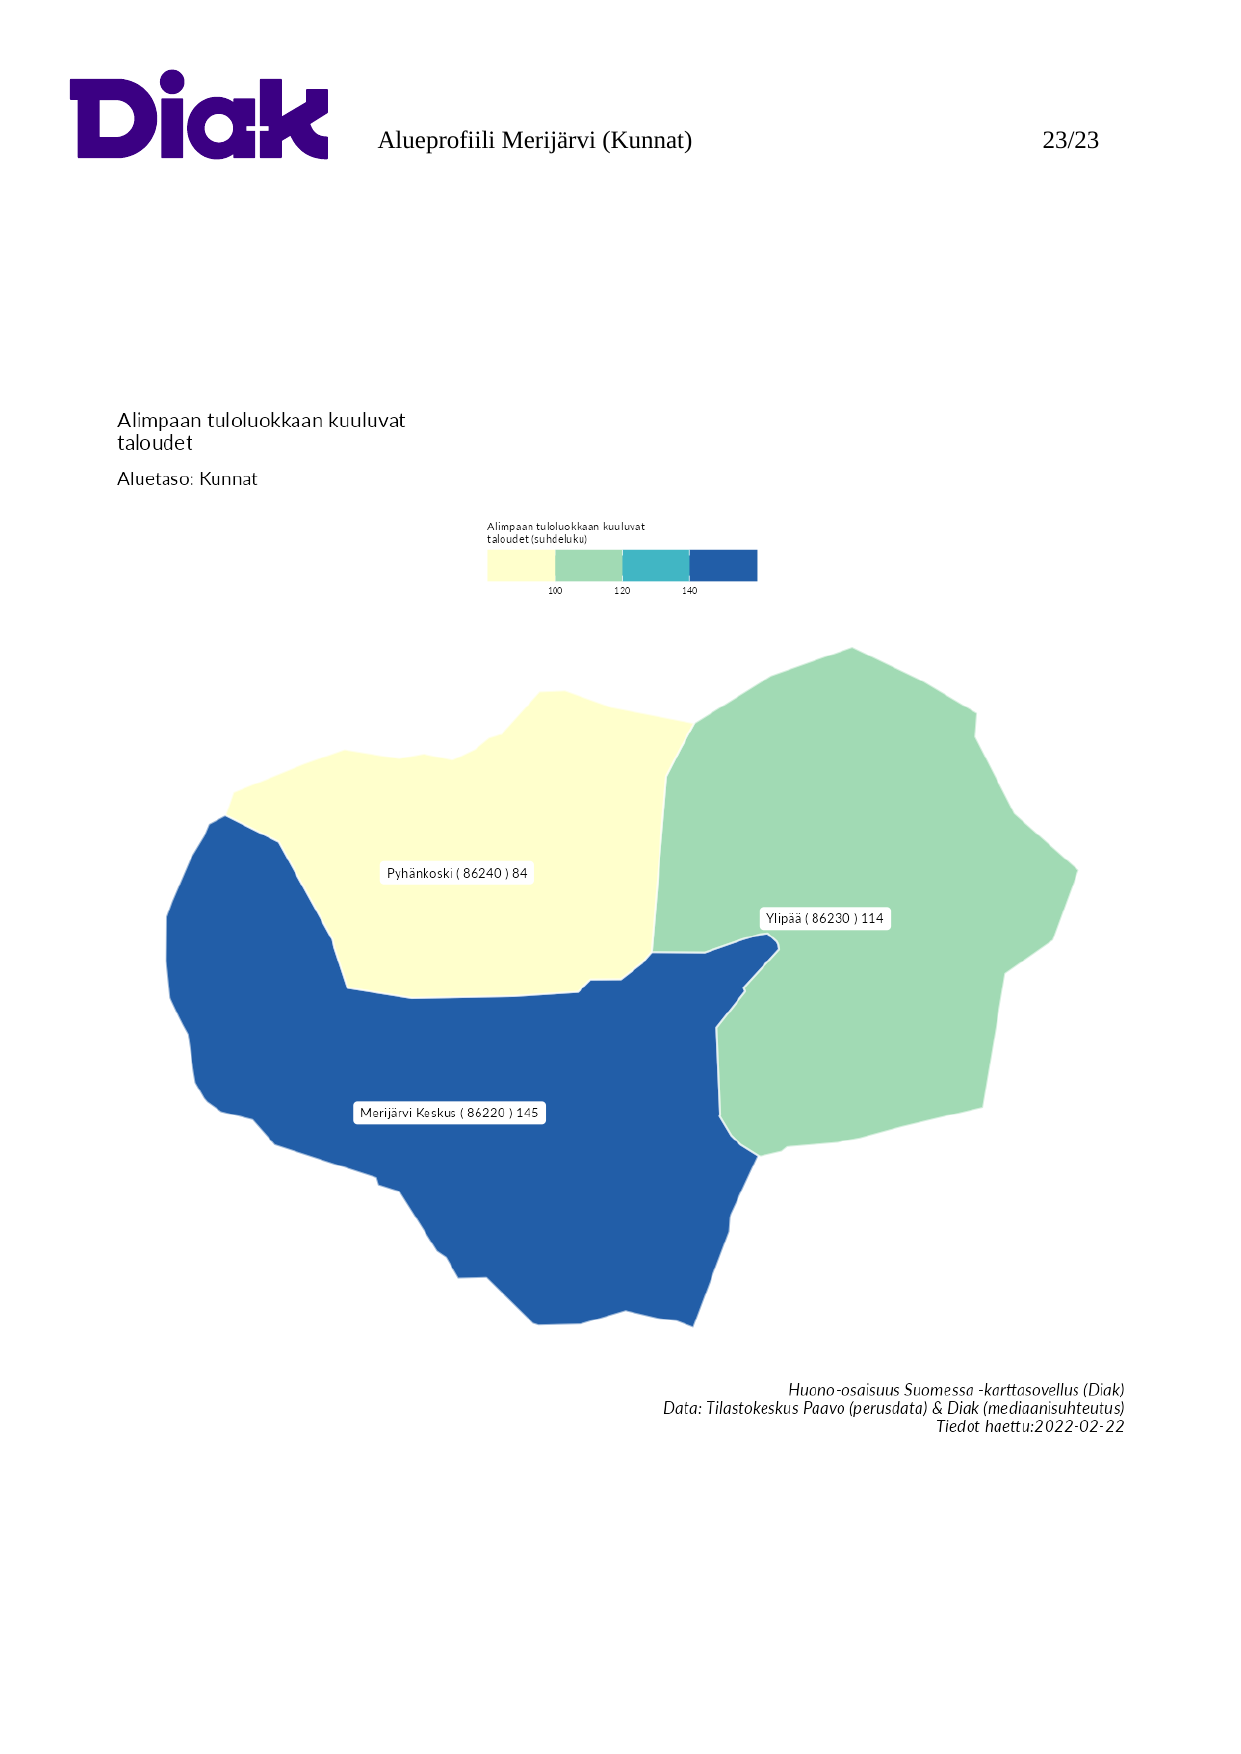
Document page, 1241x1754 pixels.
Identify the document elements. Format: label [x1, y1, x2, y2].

picture [61, 196, 1179, 1651]
